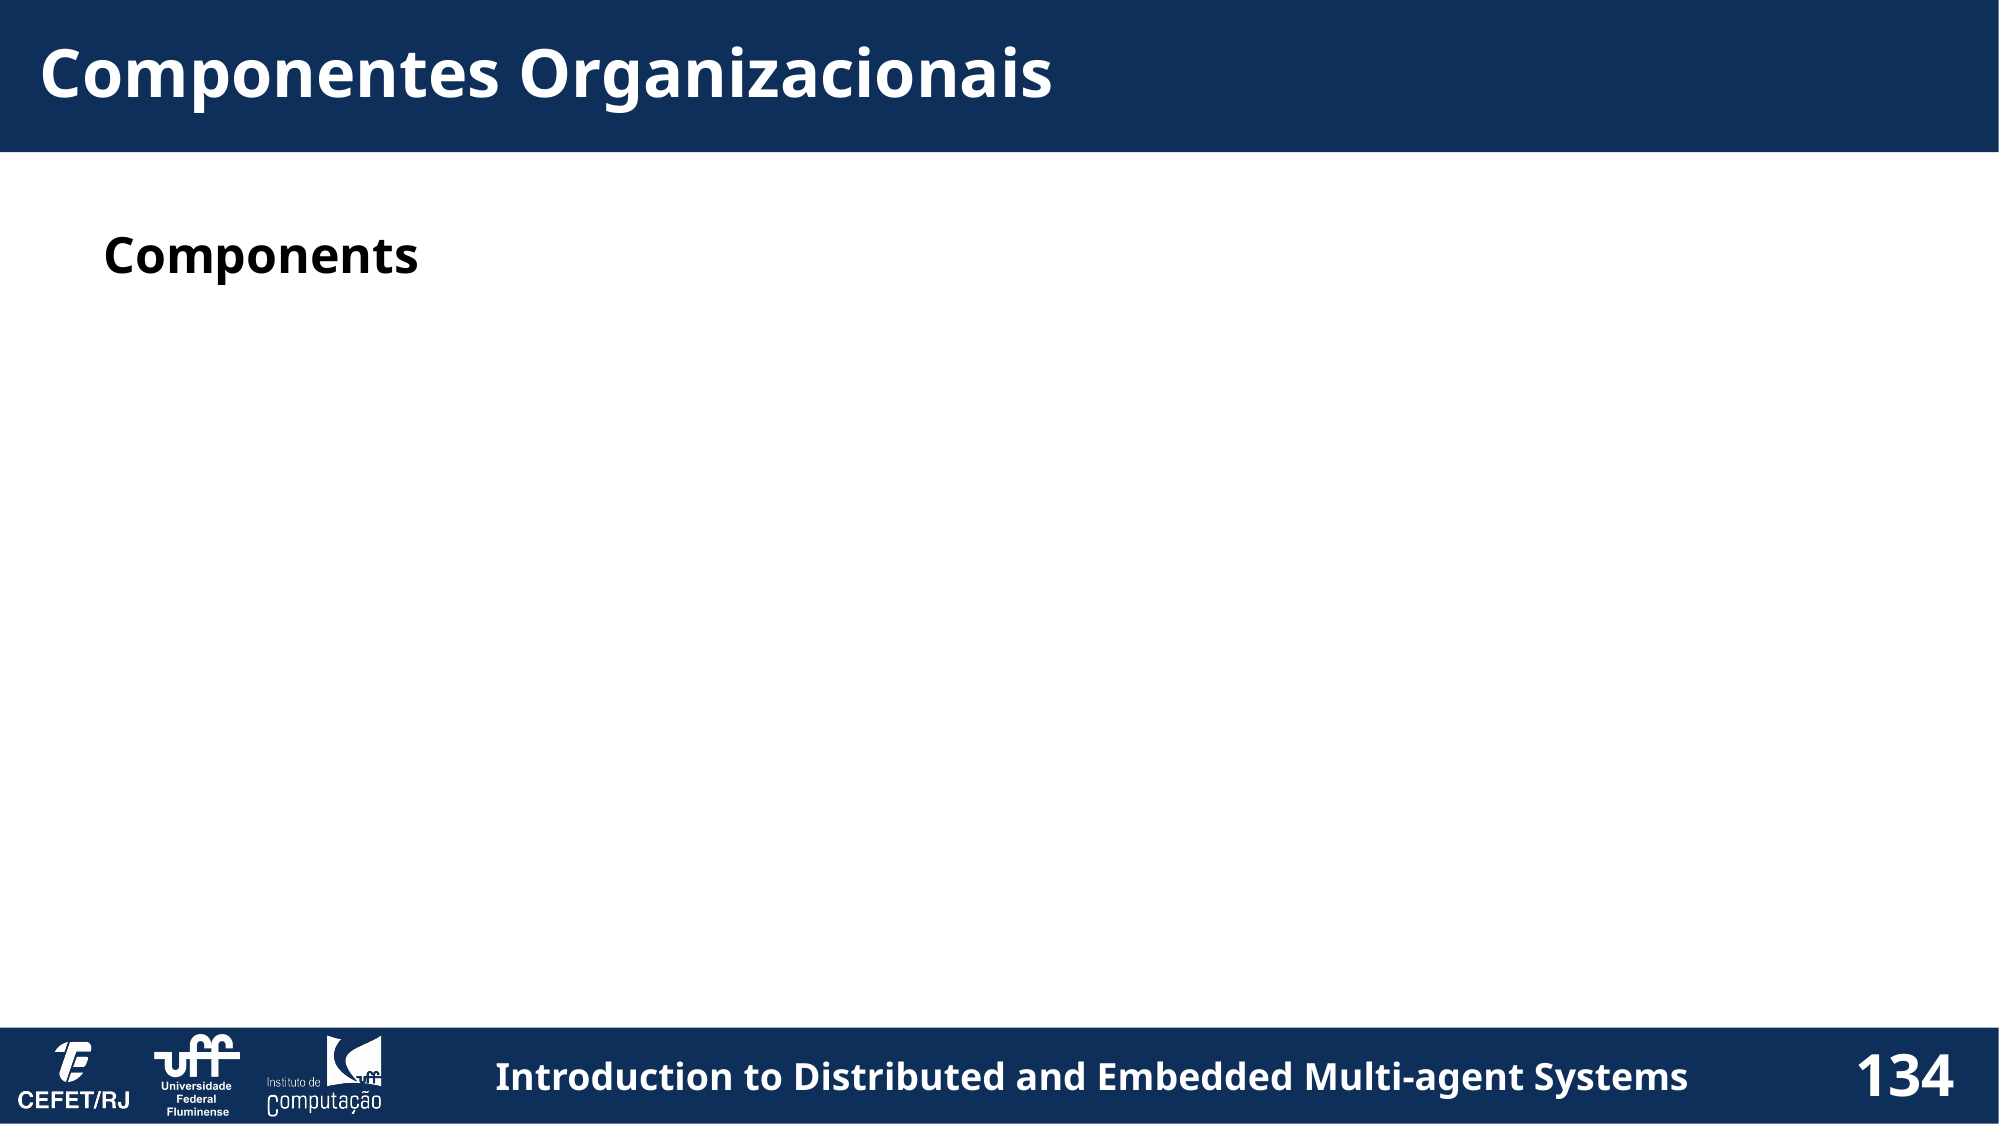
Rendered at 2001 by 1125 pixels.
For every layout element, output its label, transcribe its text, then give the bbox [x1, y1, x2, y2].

text_box Components [88, 216, 1949, 352]
picture [153, 1033, 241, 1121]
picture [18, 1021, 129, 1125]
text_box Componentes Organizacionais [25, 23, 1999, 119]
picture [265, 1033, 383, 1117]
